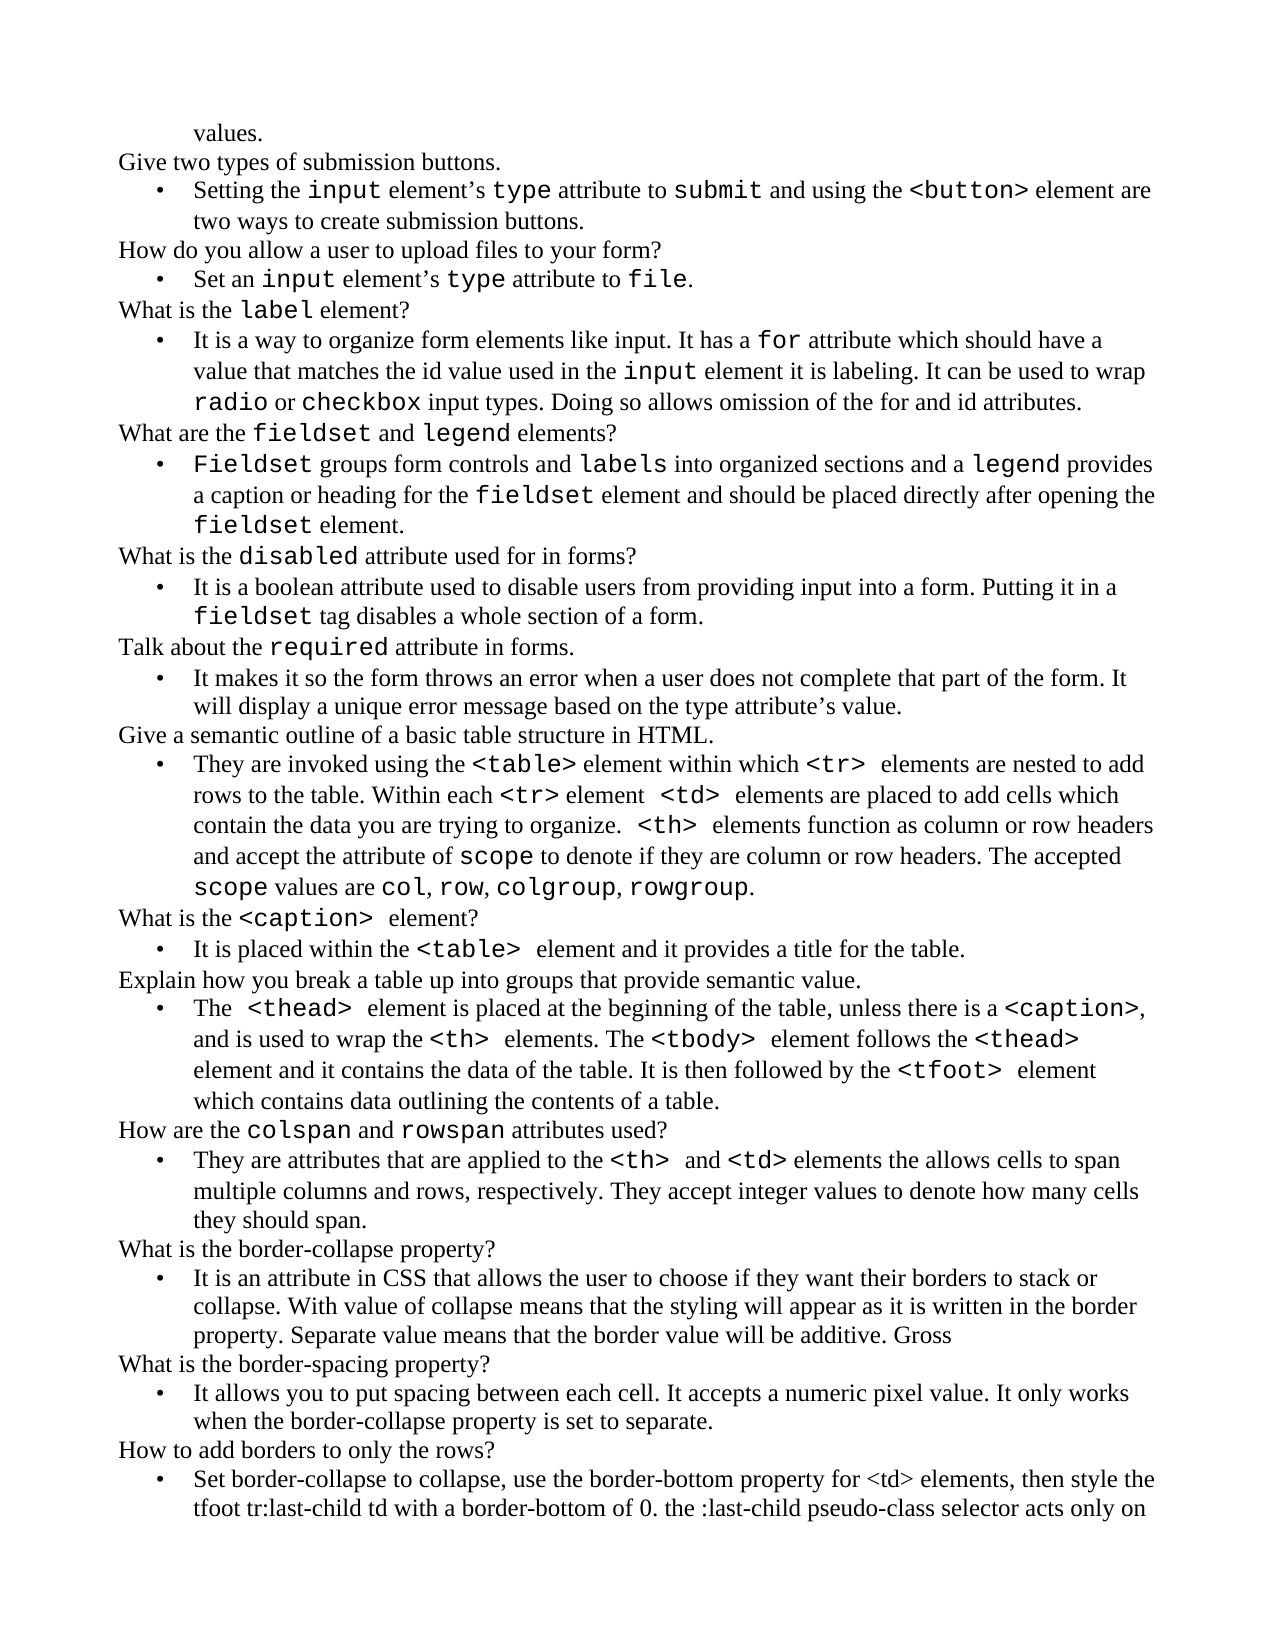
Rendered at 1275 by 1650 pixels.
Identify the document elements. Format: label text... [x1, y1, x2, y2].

list They are invoked using the <table> element within which <tr> elements are nested to add rows to the table. Within each <tr> element <td> elements are placed to add cells which contain the data you are trying to organize. <th> elements function as column or row headers and accept the attribute of scope to denote if they are column or row headers. The accepted scope values are col, row, colgroup, rowgroup. [156, 749, 1157, 903]
list They are attributes that are applied to the <th> and <td> elements the allows cells to span multiple columns and rows, respectively. They accept integer values to denote how many cells they should span. [156, 1146, 1157, 1234]
text Give a semantic outline of a basic table structure in HTML. [118, 720, 1157, 749]
list It is an attribute in CSS that allows the user to choose if they want their borders to stack or collapse. With value of collapse means that the styling will appear as it is written in the border property. Separate value means that the border value will be additive. Gross [156, 1263, 1157, 1349]
text What is the border-spacing property? [118, 1349, 1157, 1378]
text What is the <caption> element? [118, 903, 1157, 934]
text What is the disabled attribute used for in forms? [118, 541, 1157, 572]
list It is a way to organize form elements like input. It has a for attribute which should have a value that matches the id value used in the input element it is labeling. It can be used to wrap radio or checkbox input types. Doing so allows omission of the for and id attributes. [156, 326, 1157, 418]
list Setting the input element’s type attribute to submit and using the <button> element are two ways to create submission buttons. [156, 176, 1157, 235]
list Fieldset groups form controls and labels into organized sections and a legend provides a caption or heading for the fieldset element and should be placed directly after opening the fieldset element. [156, 449, 1157, 541]
list values. [156, 118, 1157, 147]
list Set an input element’s type attribute to file. [156, 264, 1157, 295]
list It allows you to put spacing between each cell. It accepts a numeric pixel value. It only works when the border-collapse property is set to separate. [156, 1378, 1157, 1435]
text How do you allow a user to upload files to your form? [118, 235, 1157, 264]
text What are the fieldset and legend elements? [118, 418, 1157, 449]
text Explain how you break a table up into groups that provide semantic value. [118, 965, 1157, 993]
list Set border-collapse to collapse, use the border-bottom property for <td> elements, then style the tfoot tr:last-child td with a border-bottom of 0. the :last-child pseudo-class selector acts only on [156, 1464, 1157, 1521]
text What is the border-collapse property? [118, 1234, 1157, 1263]
list It makes it so the form throws an error when a user does not complete that part of the form. It will display a unique error message based on the type attribute’s value. [156, 663, 1157, 720]
text Give two types of submission buttons. [118, 147, 1157, 176]
text How are the colspan and rowspan attributes used? [118, 1115, 1157, 1146]
list The <thead> element is placed at the beginning of the table, unless there is a <caption>, and is used to wrap the <th> elements. The <tbody> element follows the <thead> element and it contains the data of the table. It is then followed by the <tfoot> element which contains data outlining the contents of a table. [156, 993, 1157, 1115]
text What is the label element? [118, 295, 1157, 326]
list It is placed within the <table> element and it provides a title for the table. [156, 934, 1157, 965]
text How to add borders to only the rows? [118, 1435, 1157, 1464]
text Talk about the required attribute in forms. [118, 632, 1157, 663]
list It is a boolean attribute used to disable users from providing input into a form. Putting it in a fieldset tag disables a whole section of a form. [156, 572, 1157, 632]
